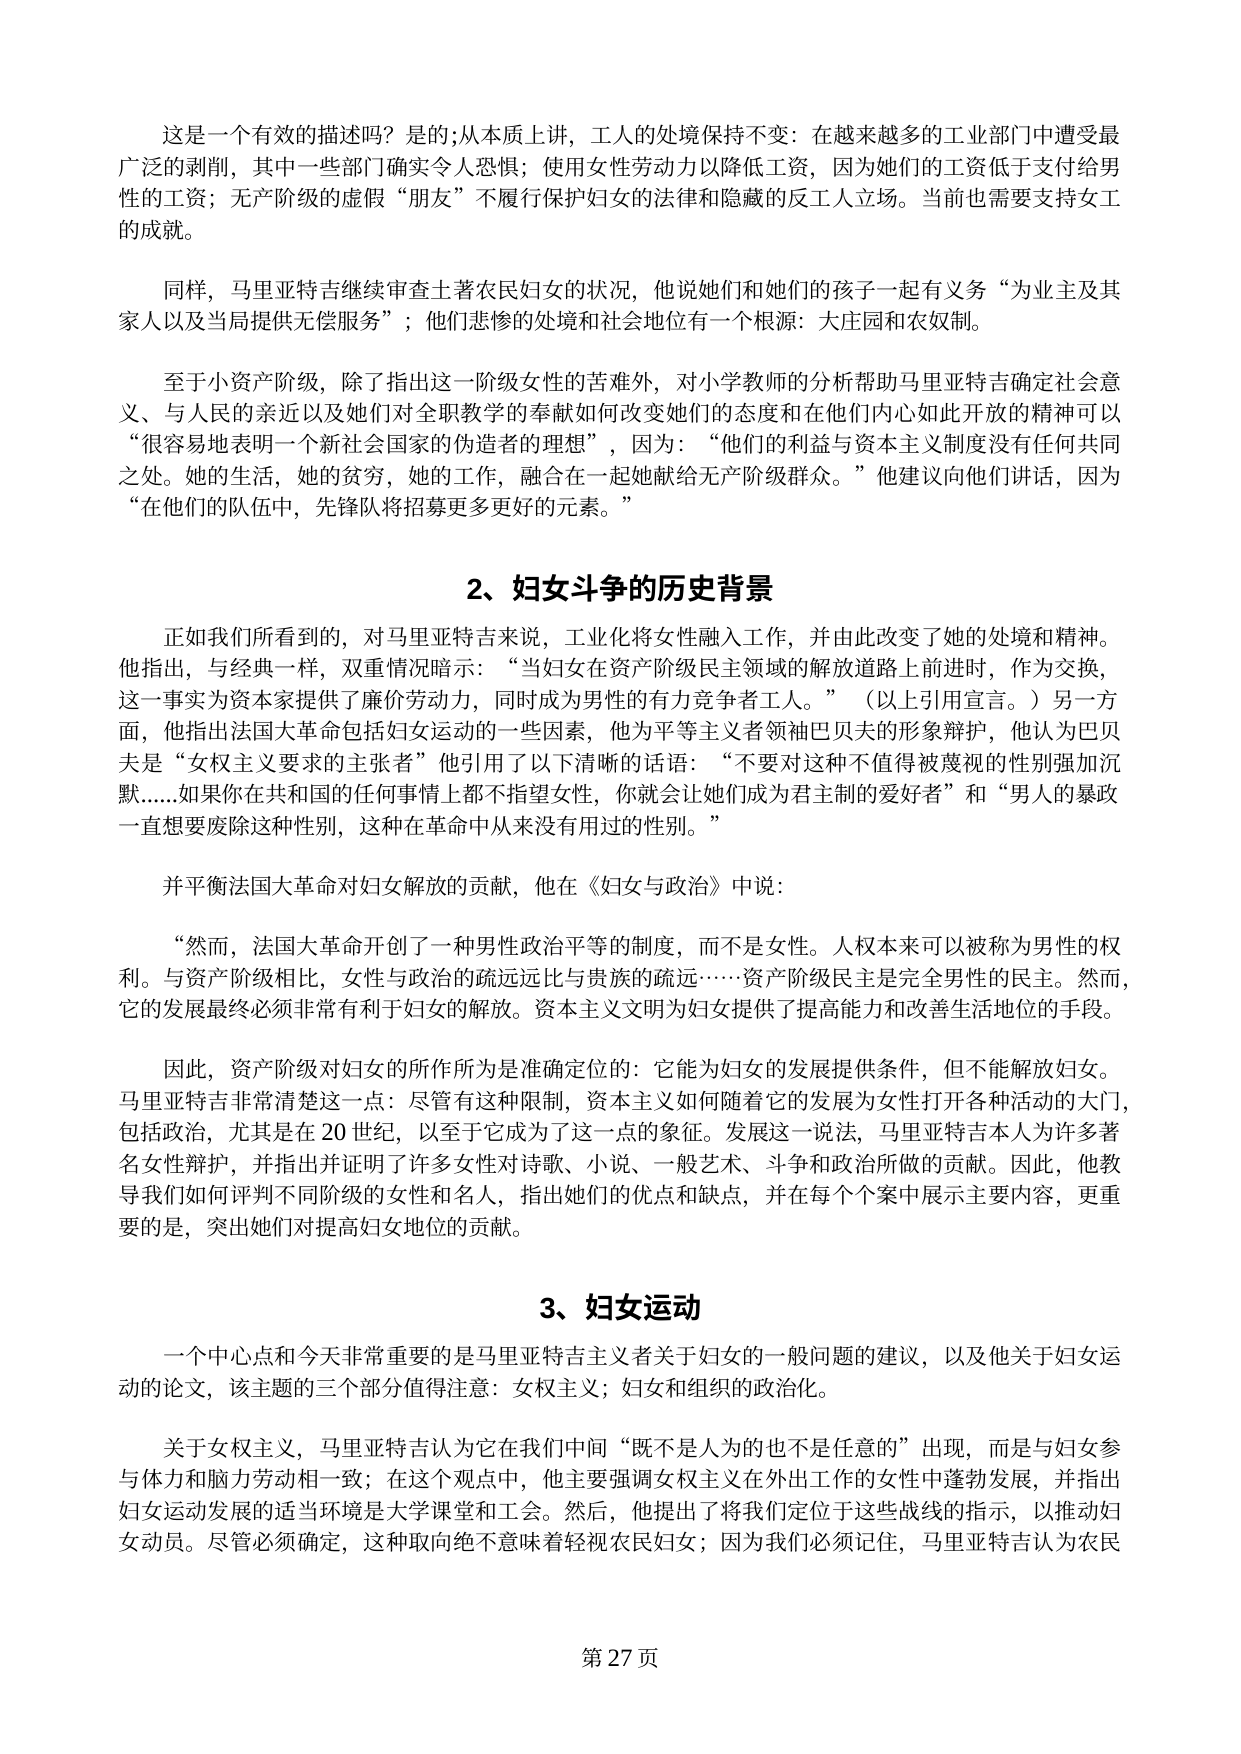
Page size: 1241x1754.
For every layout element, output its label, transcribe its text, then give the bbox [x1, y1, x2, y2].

text 这是一个有效的描述吗？是的;从本质上讲，工人的处境保持不变：在越来越多的工业部门中遭受最广泛的剥削，其中一些部门确实令人恐惧；使用女性劳动力以降低工资，因为她们的工资低于支付给男性的工资；无产阶级的虚假“朋友”不履行保护妇女的法律和隐藏的反工人立场。当前也需要支持女工的成就。 [118, 118, 1122, 244]
text 至于小资产阶级，除了指出这一阶级女性的苦难外，对小学教师的分析帮助马里亚特吉确定社会意义、与人民的亲近以及她们对全职教学的奉献如何改变她们的态度和在他们内心如此开放的精神可以“很容易地表明一个新社会国家的伪造者的理想”，因为：“他们的利益与资本主义制度没有任何共同之处。她的生活，她的贫穷，她的工作，融合在一起她献给无产阶级群众。”他建议向他们讲话，因为“在他们的队伍中，先锋队将招募更多更好的元素。” [118, 365, 1122, 522]
subtitle 3、妇女运动 [118, 1284, 1122, 1327]
text 同样，马里亚特吉继续审查土著农民妇女的状况，他说她们和她们的孩子一起有义务“为业主及其家人以及当局提供无偿服务”；他们悲惨的处境和社会地位有一个根源：大庄园和农奴制。 [118, 273, 1122, 336]
text “然而，法国大革命开创了一种男性政治平等的制度，而不是女性。人权本来可以被称为男性的权利。与资产阶级相比，女性与政治的疏远远比与贵族的疏远……资产阶级民主是完全男性的民主。然而，它的发展最终必须非常有利于妇女的解放。资本主义文明为妇女提供了提高能力和改善生活地位的手段。 [118, 929, 1122, 1024]
text 关于女权主义，马里亚特吉认为它在我们中间“既不是人为的也不是任意的”出现，而是与妇女参与体力和脑力劳动相一致；在这个观点中，他主要强调女权主义在外出工作的女性中蓬勃发展，并指出妇女运动发展的适当环境是大学课堂和工会。然后，他提出了将我们定位于这些战线的指示，以推动妇女动员。尽管必须确定，这种取向绝不意味着轻视农民妇女；因为我们必须记住，马里亚特吉认为农民 [118, 1431, 1122, 1557]
subtitle 2、妇女斗争的历史背景 [118, 565, 1122, 608]
text 并平衡法国大革命对妇女解放的贡献，他在《妇女与政治》中说： [118, 869, 1122, 901]
text 一个中心点和今天非常重要的是马里亚特吉主义者关于妇女的一般问题的建议，以及他关于妇女运动的论文，该主题的三个部分值得注意：女权主义；妇女和组织的政治化。 [118, 1339, 1122, 1402]
text 因此，资产阶级对妇女的所作所为是准确定位的：它能为妇女的发展提供条件，但不能解放妇女。马里亚特吉非常清楚这一点：尽管有这种限制，资本主义如何随着它的发展为女性打开各种活动的大门，包括政治，尤其是在20世纪，以至于它成为了这一点的象征。发展这一说法，马里亚特吉本人为许多著名女性辩护，并指出并证明了许多女性对诗歌、小说、一般艺术、斗争和政治所做的贡献。因此，他教导我们如何评判不同阶级的女性和名人，指出她们的优点和缺点，并在每个个案中展示主要内容，更重要的是，突出她们对提高妇女地位的贡献。 [118, 1052, 1122, 1241]
text 正如我们所看到的，对马里亚特吉来说，工业化将女性融入工作，并由此改变了她的处境和精神。他指出，与经典一样，双重情况暗示：“当妇女在资产阶级民主领域的解放道路上前进时，作为交换，这一事实为资本家提供了廉价劳动力，同时成为男性的有力竞争者工人。” （以上引用宣言。）另一方面，他指出法国大革命包括妇女运动的一些因素，他为平等主义者领袖巴贝夫的形象辩护，他认为巴贝夫是“女权主义要求的主张者”他引用了以下清晰的话语：“不要对这种不值得被蔑视的性别强加沉默......如果你在共和国的任何事情上都不指望女性，你就会让她们成为君主制的爱好者”和“男人的暴政一直想要废除这种性别，这种在革命中从来没有用过的性别。” [118, 620, 1122, 840]
